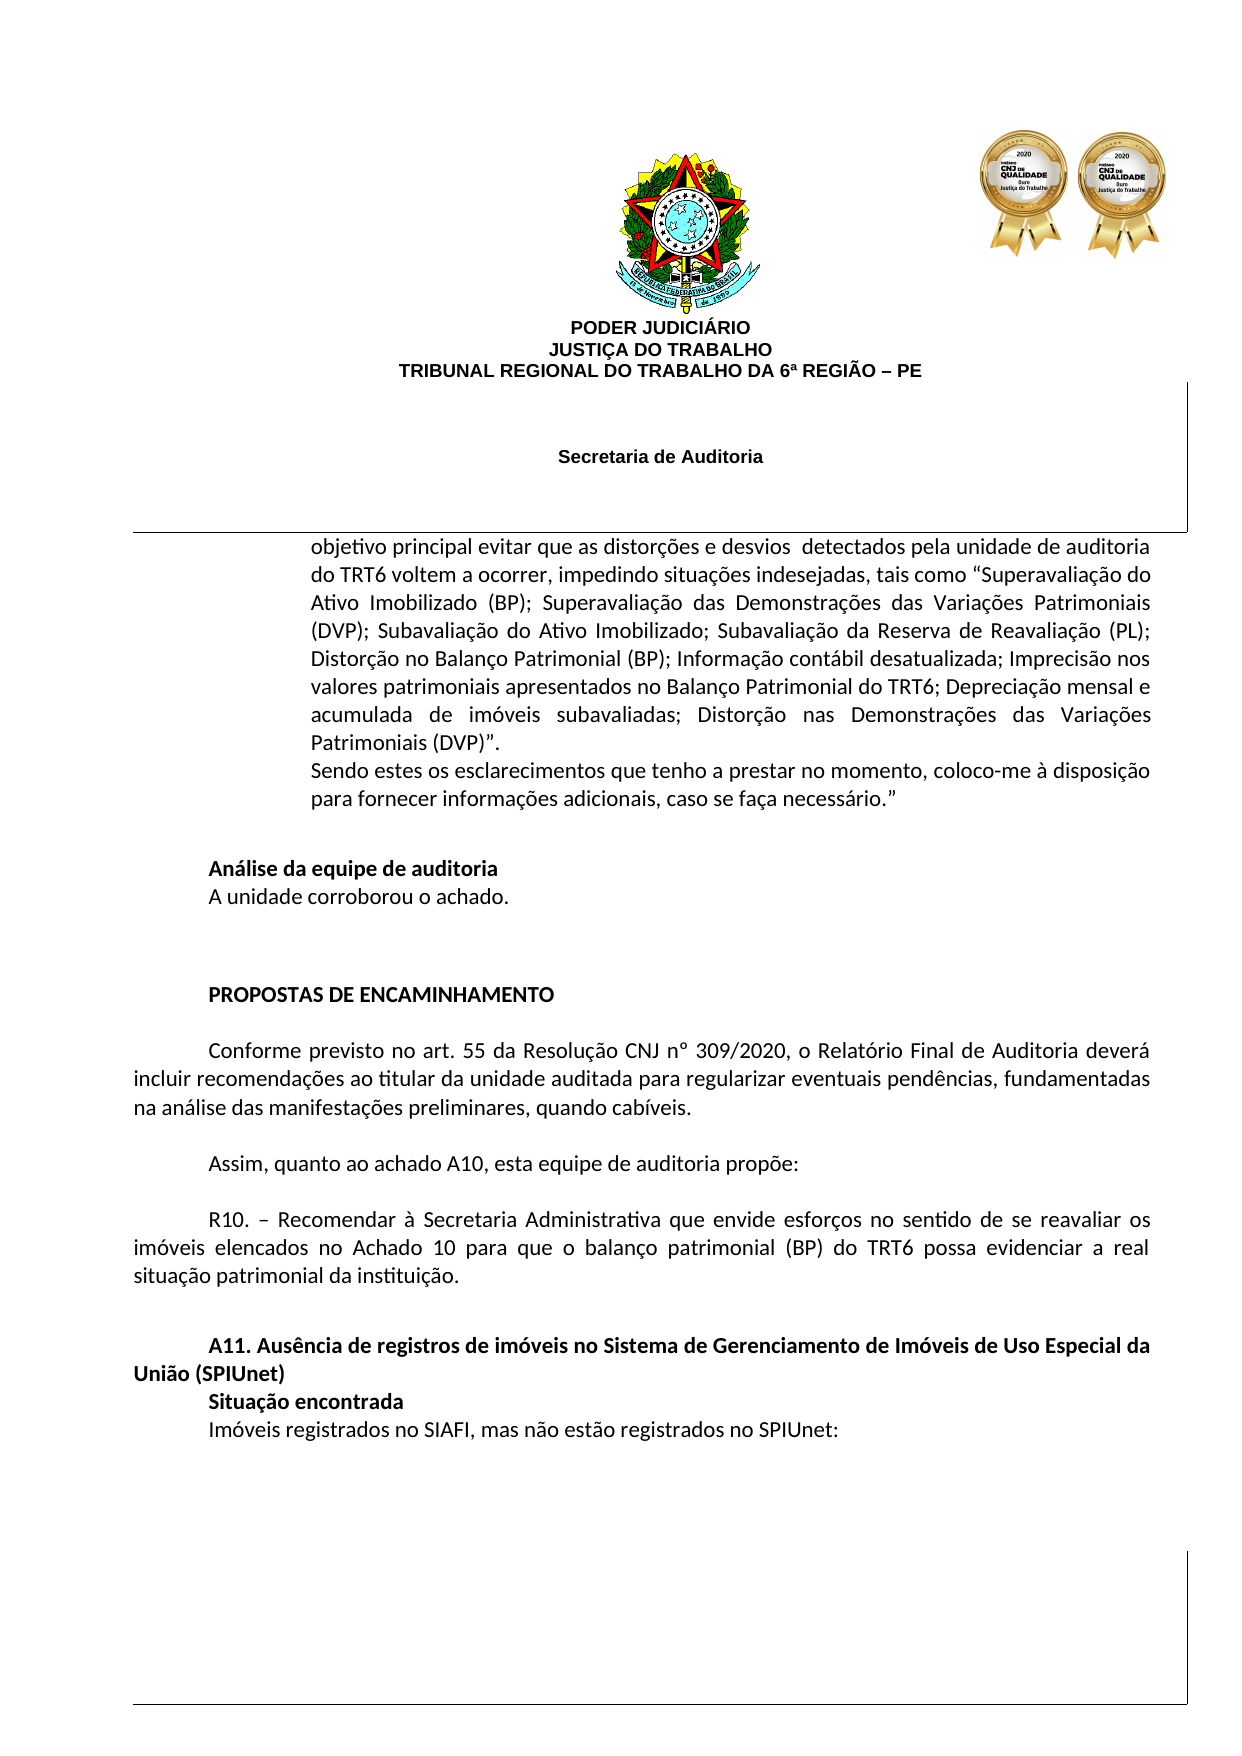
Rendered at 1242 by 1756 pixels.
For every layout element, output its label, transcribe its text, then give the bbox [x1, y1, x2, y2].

text R10. – Recomendar à Secretaria Administrativa que envide esforços no sentido de se reavaliar os imóveis elencados no Achado 10 para que o balanço patrimonial (BP) do TRT6 possa evidenciar a real situação patrimonial da instituição. [133, 1205, 1152, 1289]
text A unidade corroborou o achado. [133, 882, 1187, 911]
text Situação encontrada [133, 1387, 1187, 1415]
text Assim, quanto ao achado A10, esta equipe de auditoria propõe: [133, 1149, 1152, 1177]
text PROPOSTAS DE ENCAMINHAMENTO [133, 981, 1152, 1008]
text objetivo principal evitar que as distorções e desvios detectados pela unidade de auditoria do TRT6 voltem a ocorrer, impedindo situações indesejadas, tais como “Superavaliação do Ativo Imobilizado (BP); Superavaliação das Demonstrações das Variações Patrimoniais (DVP); Subavaliação do Ativo Imobilizado; Subavaliação da Reserva de Reavaliação (PL); Distorção no Balanço Patrimonial (BP); Informação contábil desatualizada; Imprecisão nos valores patrimoniais apresentados no Balanço Patrimonial do TRT6; Depreciação mensal e acumulada de imóveis subavaliadas; Distorção nas Demonstrações das Variações Patrimoniais (DVP)”. [311, 532, 1152, 756]
text Conforme previsto no art. 55 da Resolução CNJ nº 309/2020, o Relatório Final de Auditoria deverá incluir recomendações ao titular da unidade auditada para regularizar eventuais pendências, fundamentadas na análise das manifestações preliminares, quando cabíveis. [133, 1037, 1152, 1121]
text Imóveis registrados no SIAFI, mas não estão registrados no SPIUnet: [133, 1415, 1187, 1443]
text Sendo estes os esclarecimentos que tenho a prestar no momento, coloco-me à disposição para fornecer informações adicionais, caso se faça necessário.” [311, 756, 1152, 812]
text A11. Ausência de registros de imóveis no Sistema de Gerenciamento de Imóveis de Uso Especial da União (SPIUnet) [133, 1331, 1152, 1387]
text Análise da equipe de auditoria [133, 854, 1187, 882]
